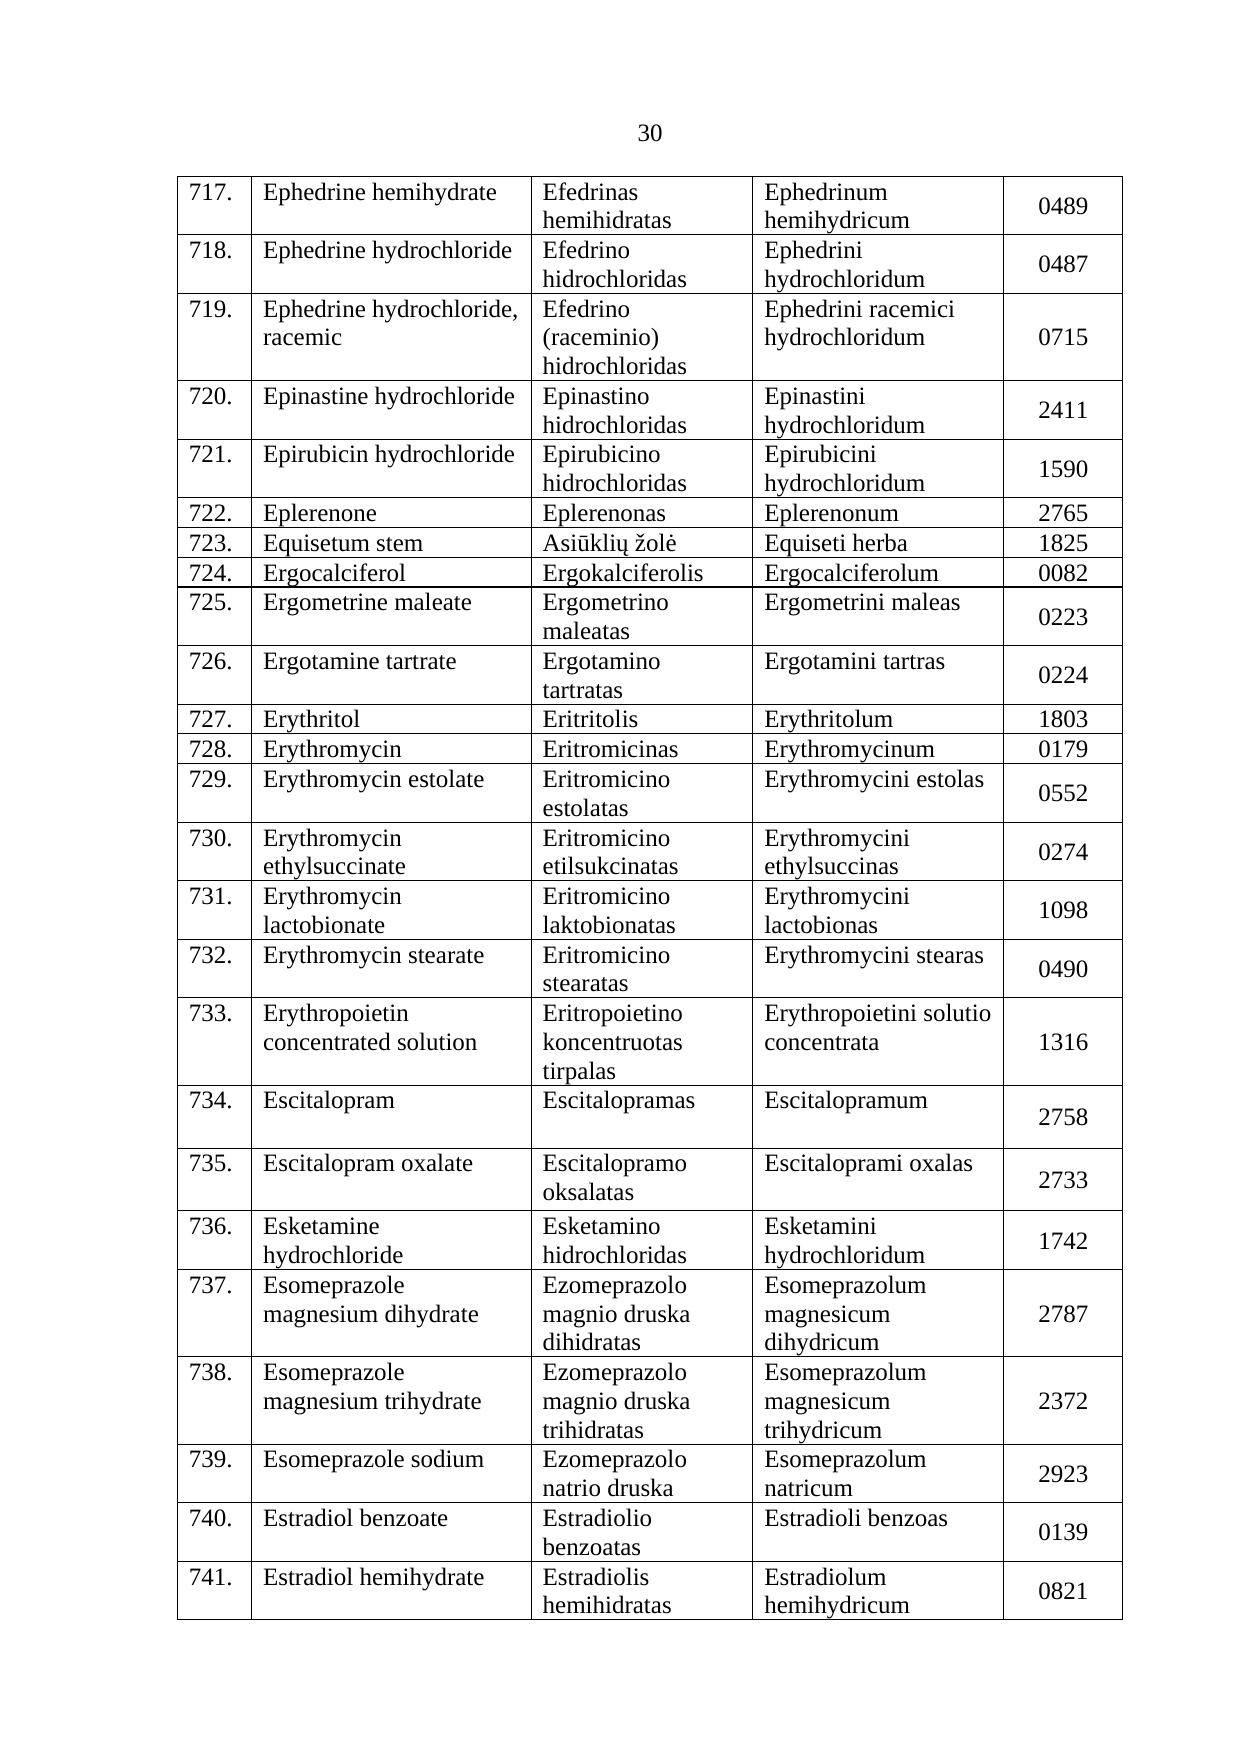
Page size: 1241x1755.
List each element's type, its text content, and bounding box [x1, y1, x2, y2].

table_cell Erythromycin stearate [252, 940, 531, 997]
table_cell Eritromicino etilsukcinatas [532, 823, 752, 880]
table_cell Erythromycini stearas [753, 940, 1003, 997]
table_cell Equiseti herba [753, 528, 1003, 557]
table_cell 1590 [1004, 440, 1122, 497]
table_cell Erythromycinum [753, 734, 1003, 763]
table_cell Erythromycini estolas [753, 764, 1003, 822]
table_cell Esketamine hydrochloride [252, 1211, 531, 1269]
table_cell 0552 [1004, 764, 1122, 822]
table_cell Ezomeprazolo magnio druska trihidratas [532, 1357, 752, 1443]
table_cell Estradiolio benzoatas [532, 1503, 752, 1561]
table_cell Escitaloprami oxalas [753, 1149, 1003, 1210]
table_cell Ergocalciferol [252, 558, 531, 586]
table_cell 727. [178, 705, 251, 733]
table_cell Ergocalciferolum [753, 558, 1003, 586]
table_cell Estradiol benzoate [252, 1503, 531, 1561]
table_cell Efedrino (raceminio) hidrochloridas [532, 294, 752, 380]
table_cell Ephedrini hydrochloridum [753, 235, 1003, 293]
table_cell Ergometrine maleate [252, 588, 531, 645]
table_cell 0821 [1004, 1562, 1122, 1619]
table_cell 721. [178, 440, 251, 497]
table_cell Escitalopramum [753, 1086, 1003, 1147]
table_cell Epinastini hydrochloridum [753, 381, 1003, 438]
table_cell Esomeprazole magnesium trihydrate [252, 1357, 531, 1443]
table_cell 2372 [1004, 1357, 1122, 1443]
table_cell Ezomeprazolo magnio druska dihidratas [532, 1270, 752, 1356]
table_cell Esomeprazolum magnesicum trihydricum [753, 1357, 1003, 1443]
table_cell Ergometrini maleas [753, 588, 1003, 645]
table_cell 717. [178, 177, 251, 234]
table_cell 722. [178, 498, 251, 527]
table_cell 718. [178, 235, 251, 293]
table_cell 1803 [1004, 705, 1122, 733]
table_cell 739. [178, 1445, 251, 1502]
table_cell 735. [178, 1149, 251, 1210]
table_cell Epinastine hydrochloride [252, 381, 531, 438]
table_cell Eplerenone [252, 498, 531, 527]
table_cell Asiūklių žolė [532, 528, 752, 557]
table_cell Equisetum stem [252, 528, 531, 557]
table_cell 2923 [1004, 1445, 1122, 1502]
table_cell Esketamino hidrochloridas [532, 1211, 752, 1269]
table_cell 730. [178, 823, 251, 880]
table_cell 731. [178, 881, 251, 939]
table_cell Ergotamino tartratas [532, 646, 752, 703]
table_cell Eritromicino laktobionatas [532, 881, 752, 939]
table_cell 0489 [1004, 177, 1122, 234]
table_cell Efedrino hidrochloridas [532, 235, 752, 293]
table_cell Epirubicini hydrochloridum [753, 440, 1003, 497]
table_cell 720. [178, 381, 251, 438]
table_cell 725. [178, 588, 251, 645]
table_cell 0490 [1004, 940, 1122, 997]
table_cell Erythromycini ethylsuccinas [753, 823, 1003, 880]
table_cell 0179 [1004, 734, 1122, 763]
table_cell 0715 [1004, 294, 1122, 380]
table_cell 2787 [1004, 1270, 1122, 1356]
table_cell 729. [178, 764, 251, 822]
table_cell 2758 [1004, 1086, 1122, 1147]
table_cell 741. [178, 1562, 251, 1619]
table_cell 1098 [1004, 881, 1122, 939]
table_cell Erythromycin estolate [252, 764, 531, 822]
table_cell Esomeprazole sodium [252, 1445, 531, 1502]
table_cell 1742 [1004, 1211, 1122, 1269]
table_cell Escitalopramo oksalatas [532, 1149, 752, 1210]
table_cell 0139 [1004, 1503, 1122, 1561]
table_cell 1316 [1004, 998, 1122, 1084]
table_cell Estradioli benzoas [753, 1503, 1003, 1561]
table_cell Eplerenonum [753, 498, 1003, 527]
table_cell 732. [178, 940, 251, 997]
table_cell Erythromycin lactobionate [252, 881, 531, 939]
table_cell Ephedrine hydrochloride [252, 235, 531, 293]
table_cell Ephedrine hemihydrate [252, 177, 531, 234]
table_cell 0082 [1004, 558, 1122, 586]
table_cell 1825 [1004, 528, 1122, 557]
table_cell 0487 [1004, 235, 1122, 293]
table_cell 2733 [1004, 1149, 1122, 1210]
table_cell Esomeprazolum natricum [753, 1445, 1003, 1502]
table_cell Ergotamini tartras [753, 646, 1003, 703]
table_cell Ephedrine hydrochloride, racemic [252, 294, 531, 380]
table_cell Erythromycini lactobionas [753, 881, 1003, 939]
table_cell Erythropoietin concentrated solution [252, 998, 531, 1084]
table_cell 719. [178, 294, 251, 380]
table_cell Esketamini hydrochloridum [753, 1211, 1003, 1269]
table_cell 2765 [1004, 498, 1122, 527]
table_cell Epirubicino hidrochloridas [532, 440, 752, 497]
table_cell Estradiolis hemihidratas [532, 1562, 752, 1619]
table_cell 724. [178, 558, 251, 586]
table_cell Ergotamine tartrate [252, 646, 531, 703]
table_cell Ephedrini racemici hydrochloridum [753, 294, 1003, 380]
table_cell 737. [178, 1270, 251, 1356]
table_cell 740. [178, 1503, 251, 1561]
table_cell Eritromicino estolatas [532, 764, 752, 822]
table_cell Eritropoietino koncentruotas tirpalas [532, 998, 752, 1084]
table_cell 738. [178, 1357, 251, 1443]
table_cell Esomeprazolum magnesicum dihydricum [753, 1270, 1003, 1356]
table_cell Eritromicino stearatas [532, 940, 752, 997]
table_cell Escitalopram [252, 1086, 531, 1147]
table_cell Epirubicin hydrochloride [252, 440, 531, 497]
table_cell Ergokalciferolis [532, 558, 752, 586]
table_cell Erythropoietini solutio concentrata [753, 998, 1003, 1084]
table_cell 723. [178, 528, 251, 557]
table_cell 2411 [1004, 381, 1122, 438]
table_cell Eplerenonas [532, 498, 752, 527]
table_cell Ezomeprazolo natrio druska [532, 1445, 752, 1502]
table_cell 0274 [1004, 823, 1122, 880]
table_cell Erythritolum [753, 705, 1003, 733]
table_cell Estradiol hemihydrate [252, 1562, 531, 1619]
table_cell 0224 [1004, 646, 1122, 703]
table_cell Ephedrinum hemihydricum [753, 177, 1003, 234]
table_cell Erythromycin ethylsuccinate [252, 823, 531, 880]
table_cell 734. [178, 1086, 251, 1147]
table_cell Erythritol [252, 705, 531, 733]
table_cell Escitalopramas [532, 1086, 752, 1147]
table_cell 733. [178, 998, 251, 1084]
table_cell 728. [178, 734, 251, 763]
table_cell Esomeprazole magnesium dihydrate [252, 1270, 531, 1356]
table_cell Ergometrino maleatas [532, 588, 752, 645]
table_cell Erythromycin [252, 734, 531, 763]
table_cell 736. [178, 1211, 251, 1269]
table_cell 0223 [1004, 588, 1122, 645]
table_cell Eritritolis [532, 705, 752, 733]
table_cell Efedrinas hemihidratas [532, 177, 752, 234]
table_cell Epinastino hidrochloridas [532, 381, 752, 438]
table_cell Eritromicinas [532, 734, 752, 763]
table_cell Estradiolum hemihydricum [753, 1562, 1003, 1619]
table_cell Escitalopram oxalate [252, 1149, 531, 1210]
table_cell 726. [178, 646, 251, 703]
